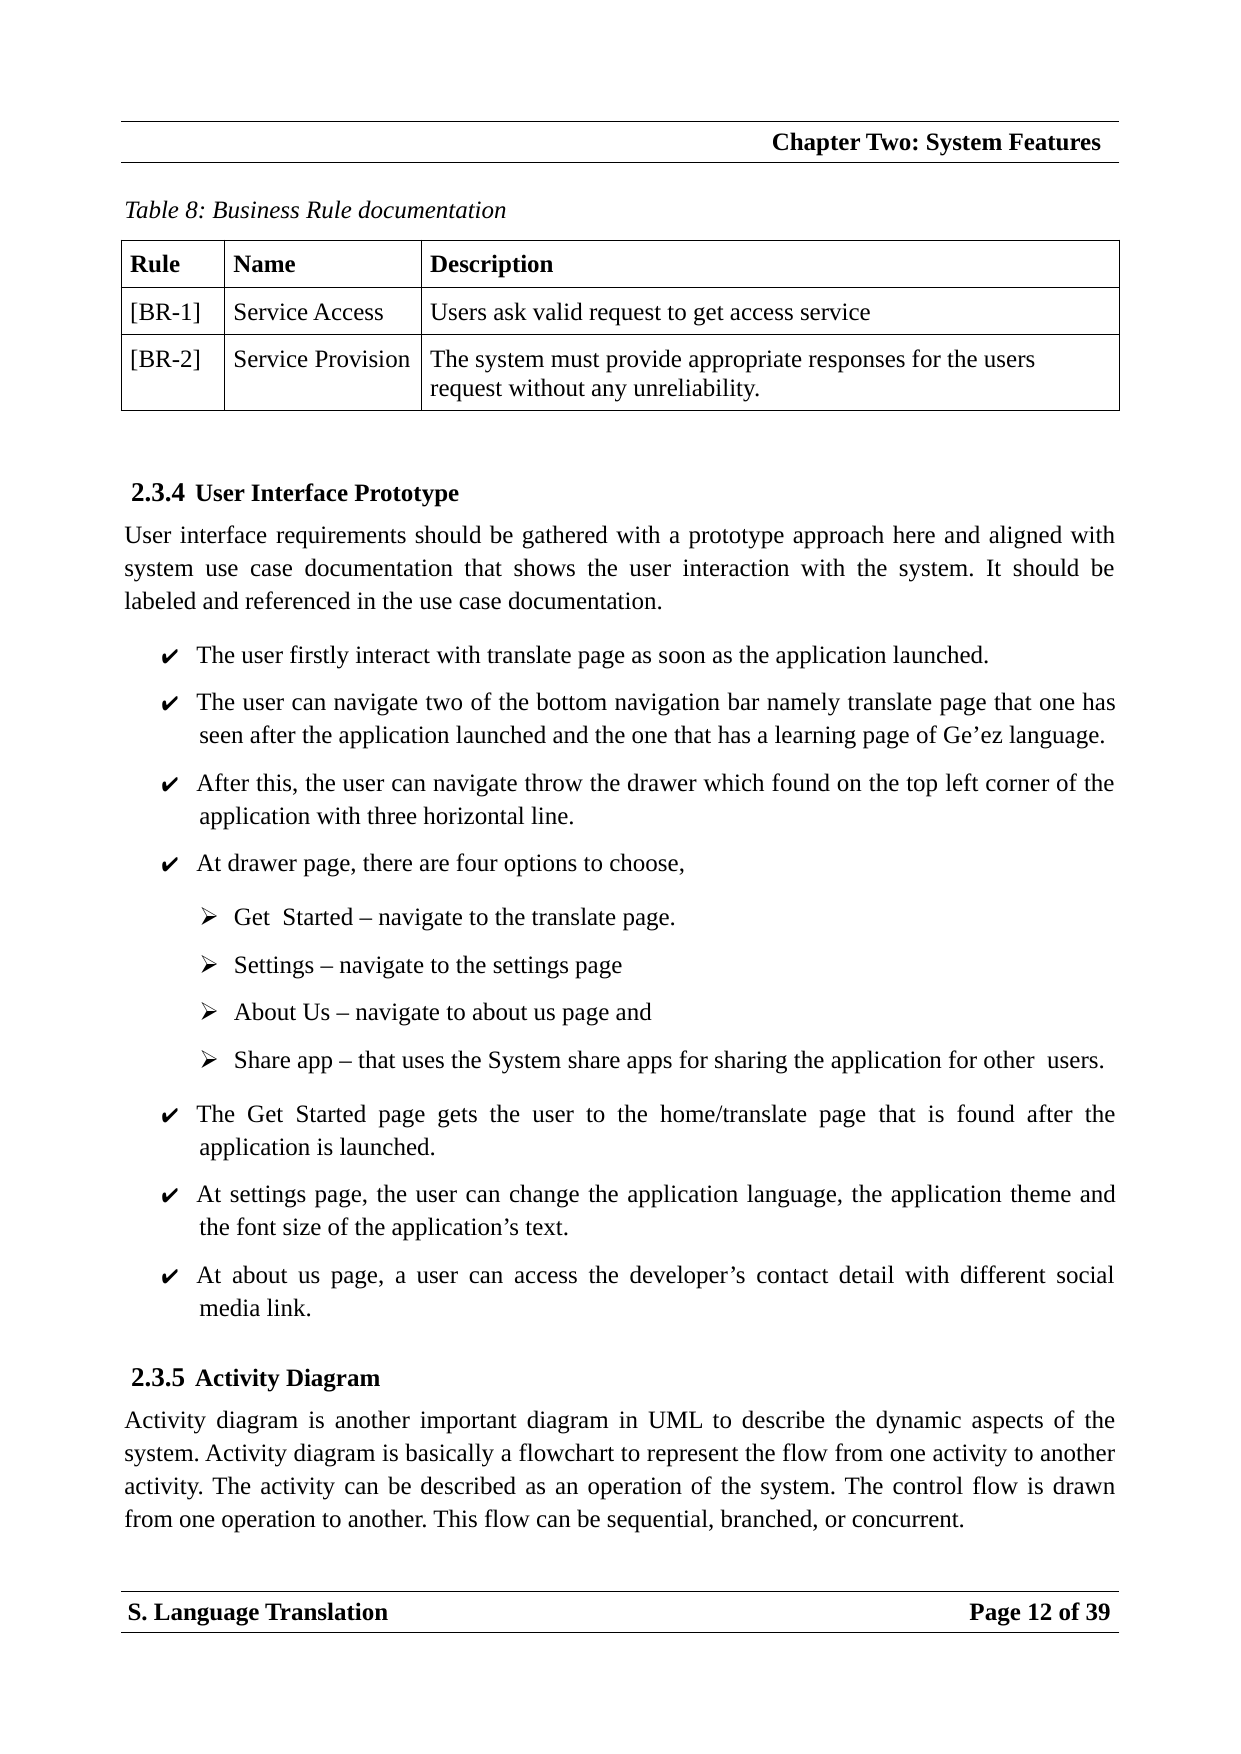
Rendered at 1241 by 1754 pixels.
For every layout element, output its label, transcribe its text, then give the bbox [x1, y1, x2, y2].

subtitle User Interface Prototype [121, 473, 1119, 507]
list After this, the user can navigate throw the drawer which found on the top left corner of the application with three horizontal line. [159, 765, 1119, 830]
list Share app – that uses the System share apps for sharing the application for other users. [196, 1042, 1119, 1077]
table_header Description [422, 241, 1119, 287]
table_cell Users ask valid request to get access service [422, 288, 1119, 334]
list The Get Started page gets the user to the home/translate page that is found after the application is launched. [159, 1096, 1119, 1160]
table_cell Service Access [225, 288, 421, 334]
text User interface requirements should be gathered with a prototype approach here and aligned with system use case documentation that shows the user interaction with the system. It should be labeled and referenced in the use case documentation. [121, 517, 1119, 618]
list At drawer page, there are four options to choose, [159, 846, 1119, 880]
list About Us – navigate to about us page and [196, 994, 1119, 1026]
table_cell The system must provide appropriate responses for the users request without any unreliability. [422, 335, 1119, 410]
table_cell [BR-2] [122, 335, 224, 410]
subtitle Activity Diagram [121, 1358, 1119, 1392]
list The user firstly interact with translate page as soon as the application launched. [159, 637, 1119, 668]
list At about us page, a user can access the developer’s contact detail with different social media link. [159, 1257, 1119, 1325]
text Table 8: Business Rule documentation [121, 192, 1119, 227]
table_header Rule [122, 241, 224, 287]
table_cell [BR-1] [122, 288, 224, 334]
list Settings – navigate to the settings page [196, 947, 1119, 978]
table_cell Service Provision [225, 335, 421, 410]
text Activity diagram is another important diagram in UML to describe the dynamic aspects of the system. Activity diagram is basically a flowchart to represent the flow from one activity to another activity. The activity can be described as an operation of the system. The control flow is drawn from one operation to another. This flow can be sequential, branched, or concurrent. [121, 1402, 1119, 1533]
list At settings page, the user can change the application language, the application theme and the font size of the application’s text. [159, 1176, 1119, 1241]
table_header Name [225, 241, 421, 287]
list Get Started – navigate to the translate page. [196, 899, 1119, 931]
list The user can navigate two of the bottom navigation bar namely translate page that one has seen after the application launched and the one that has a learning page of Ge’ez language. [159, 684, 1119, 749]
